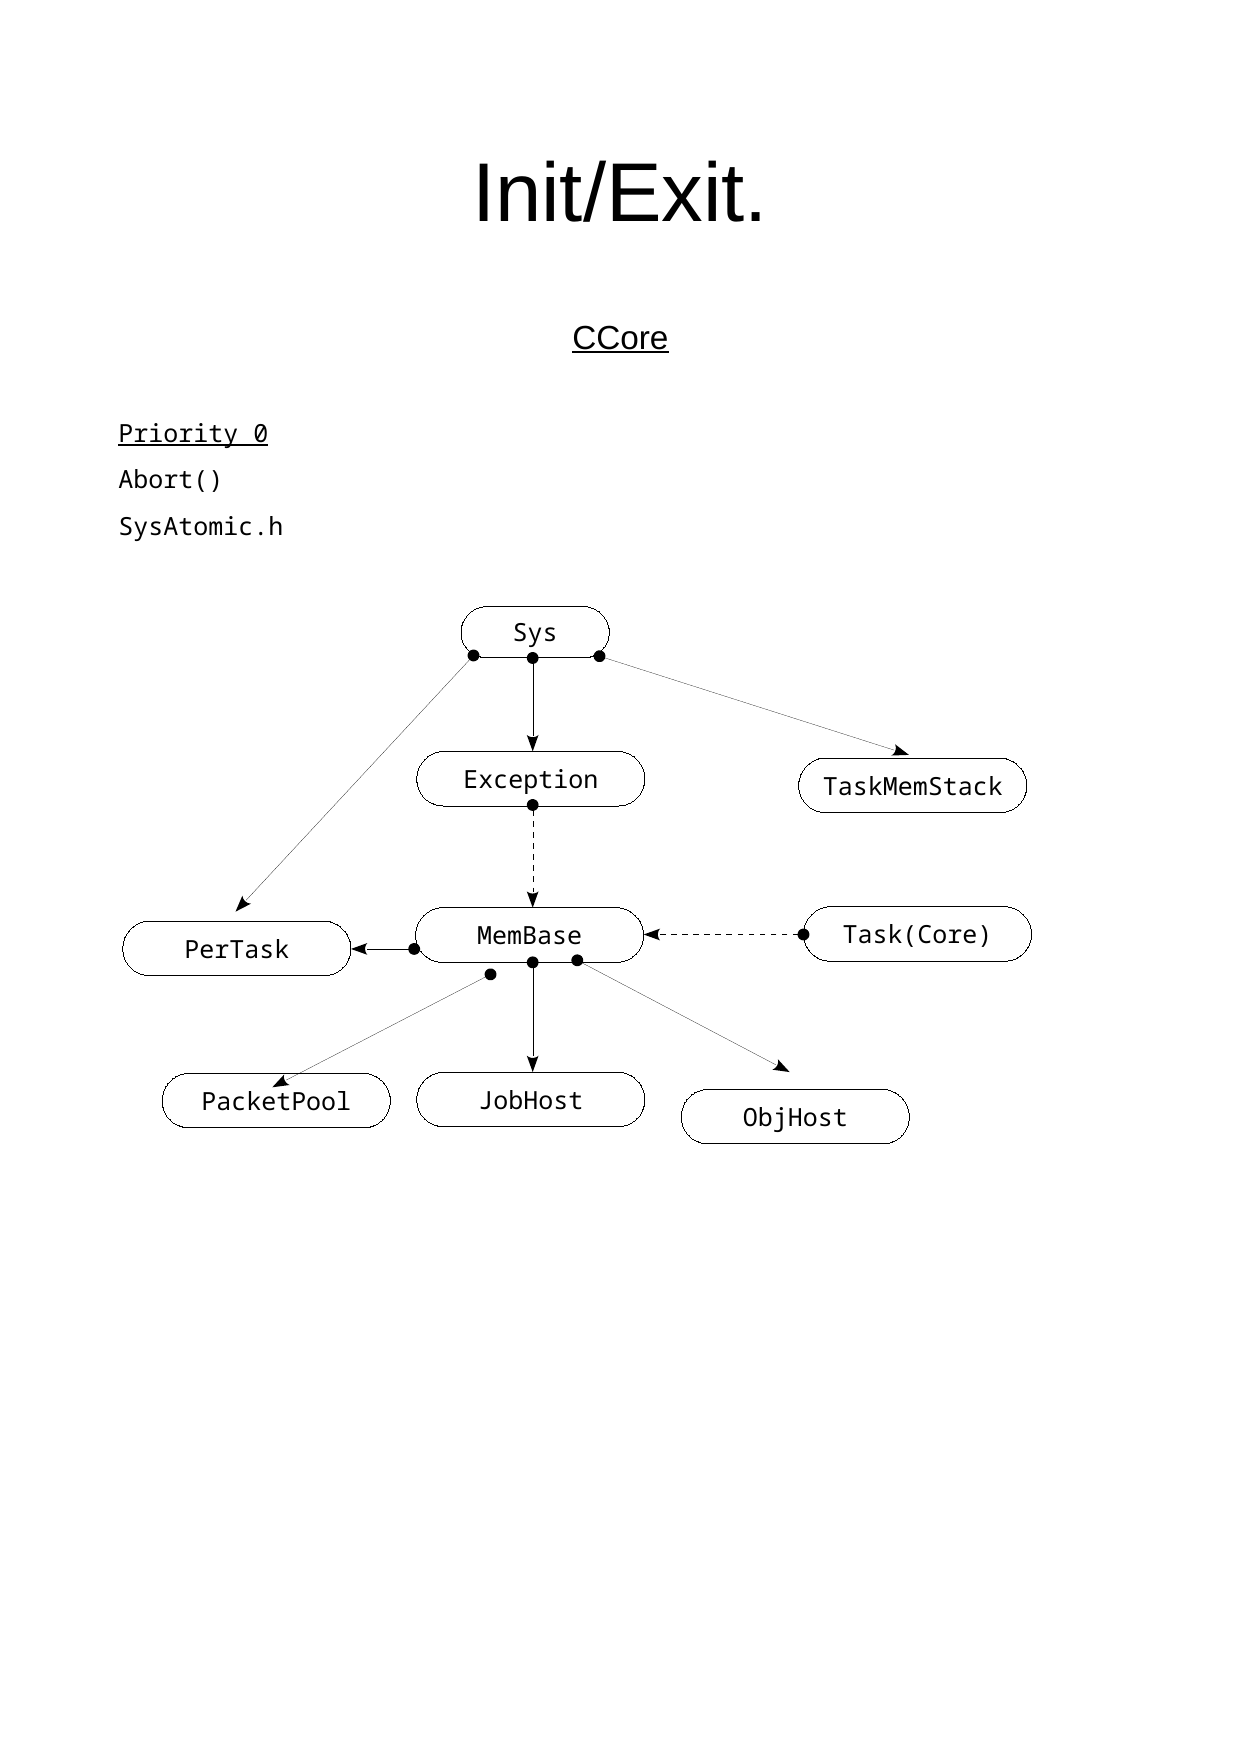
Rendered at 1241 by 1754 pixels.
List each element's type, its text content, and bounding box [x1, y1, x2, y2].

subtitle CCore [118, 318, 1122, 356]
text SysAtomic.h [118, 508, 1122, 542]
text Abort() [118, 462, 1122, 496]
text Priority 0 [118, 415, 1122, 449]
title Init/Exit. [118, 143, 1122, 239]
